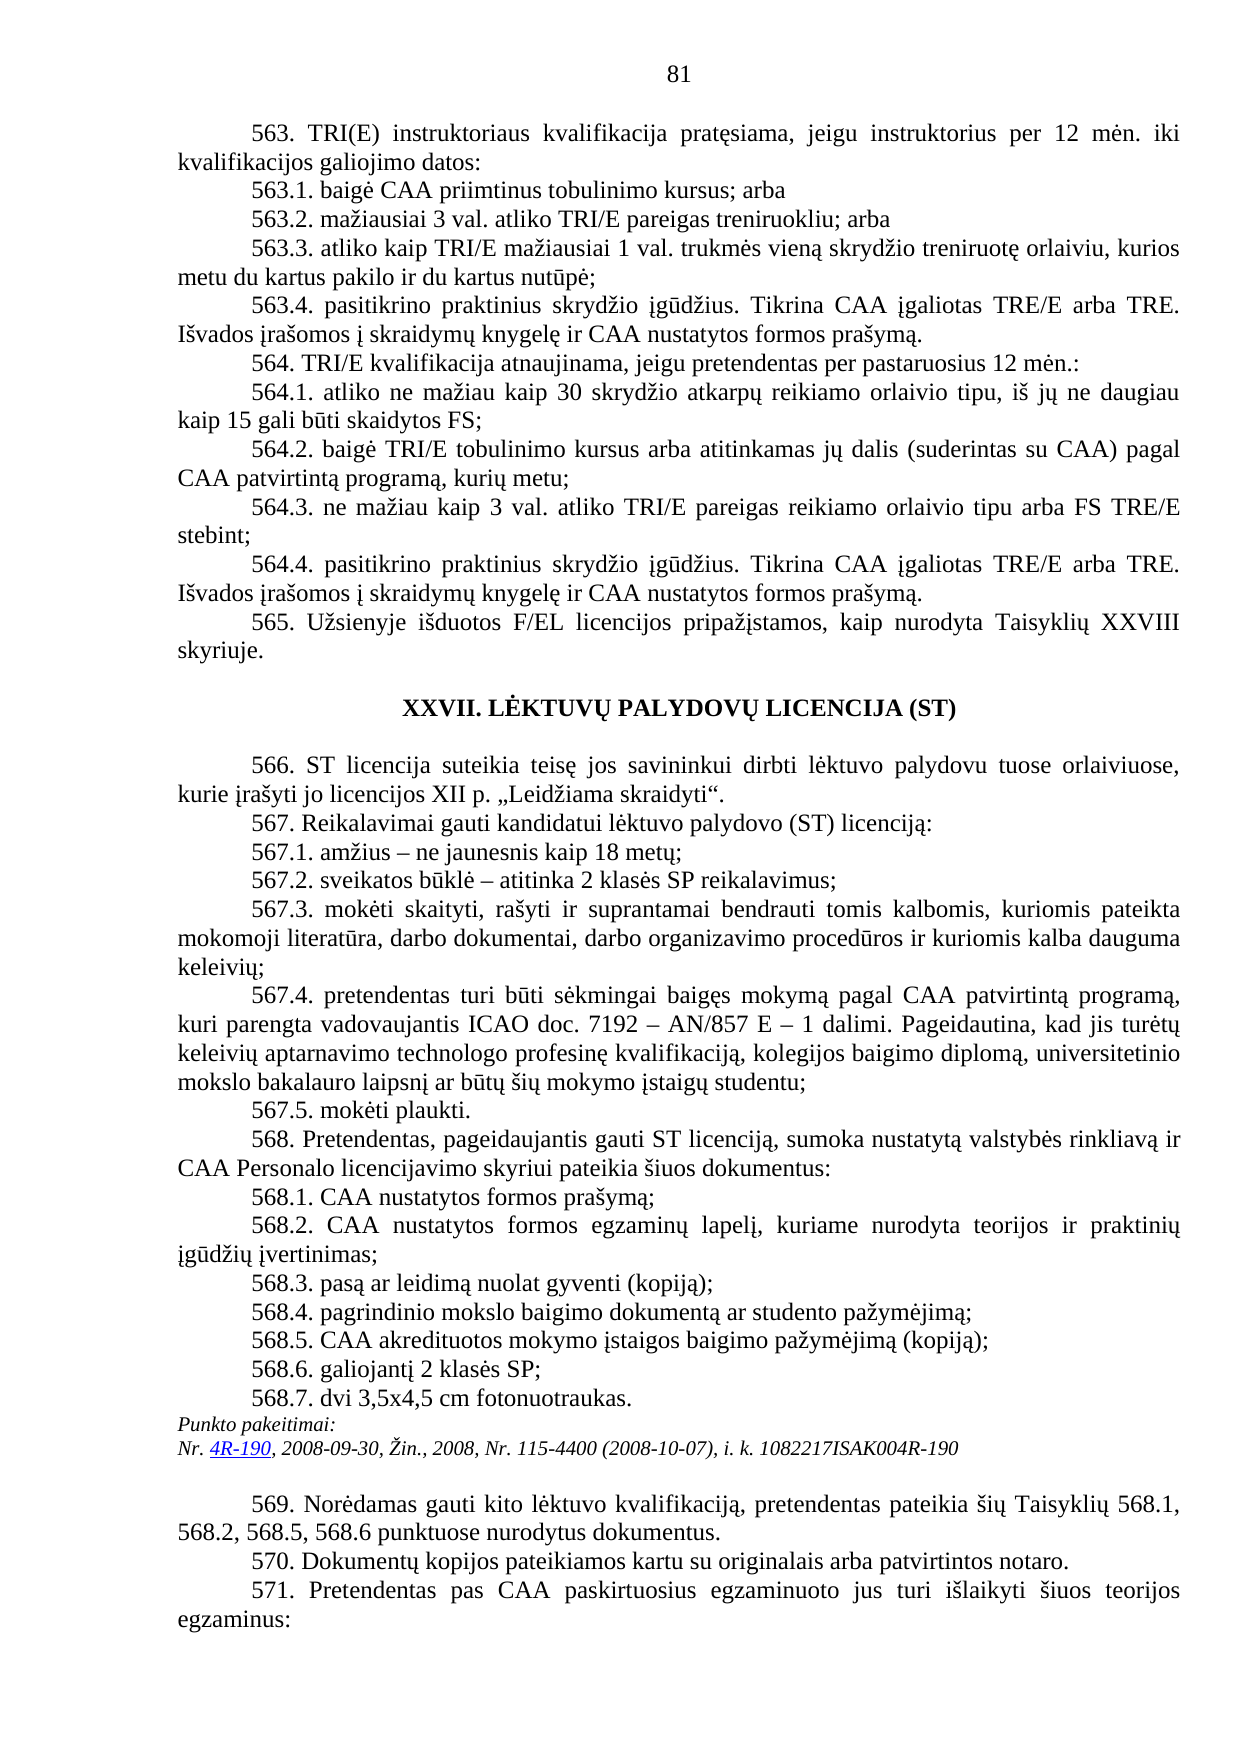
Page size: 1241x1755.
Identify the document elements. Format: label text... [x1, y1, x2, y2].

text 570. Dokumentų kopijos pateikiamos kartu su originalais arba patvirtintos notaro. [177, 1546, 1181, 1575]
text 571. Pretendentas pas CAA paskirtuosius egzaminuoto jus turi išlaikyti šiuos teorijos egzaminus: [177, 1575, 1181, 1632]
text Nr. 4R-190, 2008-09-30, Žin., 2008, Nr. 115-4400 (2008-10-07), i. k. 1082217ISAK004R-190 [177, 1436, 1181, 1460]
text Punkto pakeitimai: [177, 1412, 1181, 1436]
text 568.2. CAA nustatytos formos egzaminų lapelį, kuriame nurodyta teorijos ir praktinių įgūdžių įvertinimas; [177, 1211, 1181, 1268]
text 568.5. CAA akredituotos mokymo įstaigos baigimo pažymėjimą (kopiją); [177, 1326, 1181, 1354]
text XXVII. LĖKTUVŲ PALYDOVŲ LICENCIJA (ST) [177, 693, 1181, 722]
text 567.2. sveikatos būklė – atitinka 2 klasės SP reikalavimus; [177, 866, 1181, 894]
text 564.4. pasitikrino praktinius skrydžio įgūdžius. Tikrina CAA įgaliotas TRE/E arba TRE. Išvados įrašomos į skraidymų knygelę ir CAA nustatytos formos prašymą. [177, 549, 1181, 607]
text 563. TRI(E) instruktoriaus kvalifikacija pratęsiama, jeigu instruktorius per 12 mėn. iki kvalifikacijos galiojimo datos: [177, 118, 1181, 176]
text 563.3. atliko kaip TRI/E mažiausiai 1 val. trukmės vieną skrydžio treniruotę orlaiviu, kurios metu du kartus pakilo ir du kartus nutūpė; [177, 233, 1181, 291]
text 567.4. pretendentas turi būti sėkmingai baigęs mokymą pagal CAA patvirtintą programą, kuri parengta vadovaujantis ICAO doc. 7192 – AN/857 E – 1 dalimi. Pageidautina, kad jis turėtų keleivių aptarnavimo technologo profesinę kvalifikaciją, kolegijos baigimo diplomą, universitetinio mokslo bakalauro laipsnį ar būtų šių mokymo įstaigų studentu; [177, 981, 1181, 1096]
text 564.3. ne mažiau kaip 3 val. atliko TRI/E pareigas reikiamo orlaivio tipu arba FS TRE/E stebint; [177, 492, 1181, 549]
text 563.2. mažiausiai 3 val. atliko TRI/E pareigas treniruokliu; arba [177, 204, 1181, 233]
text 565. Užsienyje išduotos F/EL licencijos pripažįstamos, kaip nurodyta Taisyklių XXVIII skyriuje. [177, 607, 1181, 664]
text 563.1. baigė CAA priimtinus tobulinimo kursus; arba [177, 176, 1181, 204]
text 564.2. baigė TRI/E tobulinimo kursus arba atitinkamas jų dalis (suderintas su CAA) pagal CAA patvirtintą programą, kurių metu; [177, 434, 1181, 492]
text 568. Pretendentas, pageidaujantis gauti ST licenciją, sumoka nustatytą valstybės rinkliavą ir CAA Personalo licencijavimo skyriui pateikia šiuos dokumentus: [177, 1124, 1181, 1182]
text 563.4. pasitikrino praktinius skrydžio įgūdžius. Tikrina CAA įgaliotas TRE/E arba TRE. Išvados įrašomos į skraidymų knygelę ir CAA nustatytos formos prašymą. [177, 291, 1181, 348]
text 569. Norėdamas gauti kito lėktuvo kvalifikaciją, pretendentas pateikia šių Taisyklių 568.1, 568.2, 568.5, 568.6 punktuose nurodytus dokumentus. [177, 1489, 1181, 1546]
text 567.1. amžius – ne jaunesnis kaip 18 metų; [177, 837, 1181, 866]
text 566. ST licencija suteikia teisę jos savininkui dirbti lėktuvo palydovu tuose orlaiviuose, kurie įrašyti jo licencijos XII p. „Leidžiama skraidyti“. [177, 751, 1181, 808]
text 564.1. atliko ne mažiau kaip 30 skrydžio atkarpų reikiamo orlaivio tipu, iš jų ne daugiau kaip 15 gali būti skaidytos FS; [177, 377, 1181, 434]
text 567.3. mokėti skaityti, rašyti ir suprantamai bendrauti tomis kalbomis, kuriomis pateikta mokomoji literatūra, darbo dokumentai, darbo organizavimo procedūros ir kuriomis kalba dauguma keleivių; [177, 894, 1181, 981]
text 567. Reikalavimai gauti kandidatui lėktuvo palydovo (ST) licenciją: [177, 808, 1181, 837]
text 567.5. mokėti plaukti. [177, 1096, 1181, 1124]
text 568.6. galiojantį 2 klasės SP; [177, 1354, 1181, 1383]
text 568.4. pagrindinio mokslo baigimo dokumentą ar studento pažymėjimą; [177, 1297, 1181, 1326]
text 568.3. pasą ar leidimą nuolat gyventi (kopiją); [177, 1268, 1181, 1297]
text 568.7. dvi 3,5x4,5 cm fotonuotraukas. [177, 1383, 1181, 1412]
text 568.1. CAA nustatytos formos prašymą; [177, 1182, 1181, 1211]
text 564. TRI/E kvalifikacija atnaujinama, jeigu pretendentas per pastaruosius 12 mėn.: [177, 348, 1181, 377]
